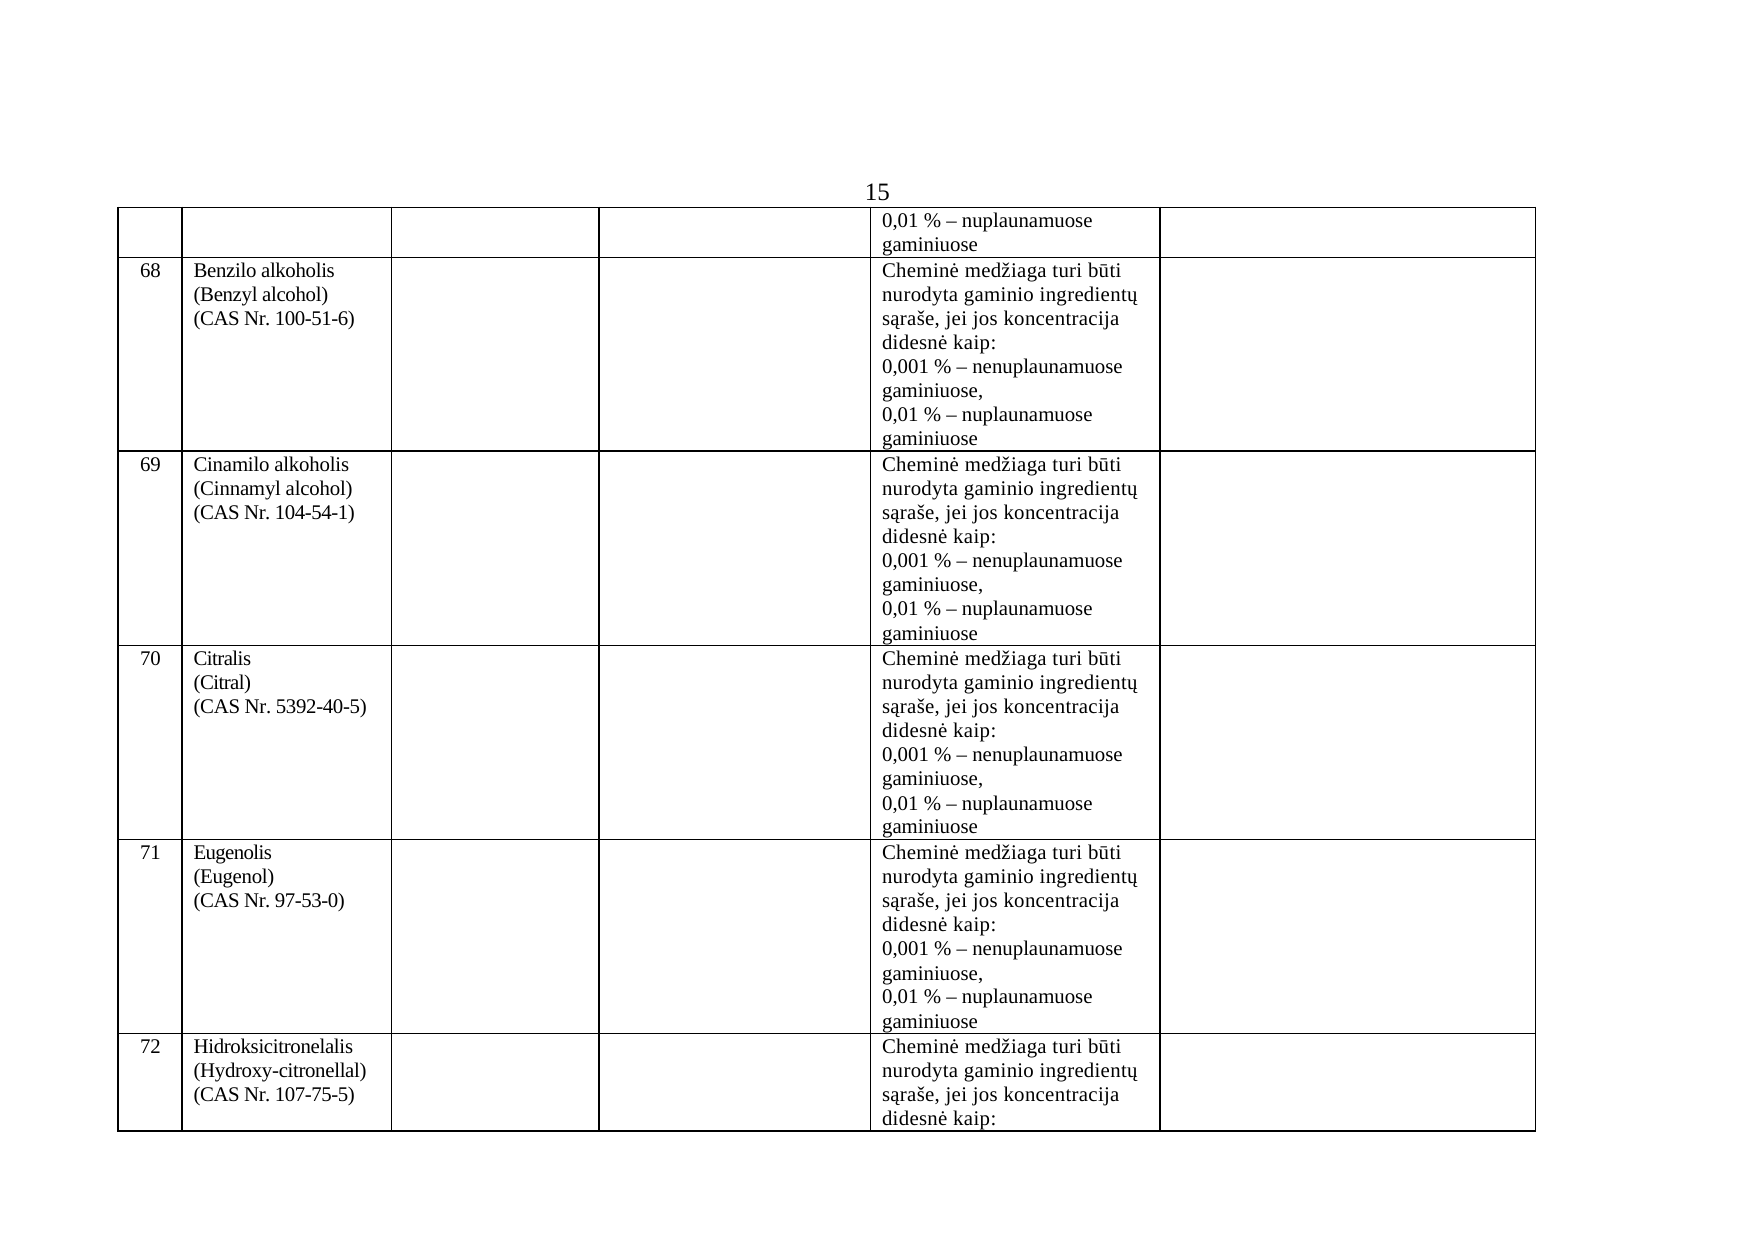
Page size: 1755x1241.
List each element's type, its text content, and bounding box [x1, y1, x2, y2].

table_cell [1161, 258, 1535, 450]
table_cell [1161, 840, 1535, 1033]
table_cell Cheminė medžiaga turi būti nurodyta gaminio ingredientų sąraše, jei jos koncentracija didesnė kaip: 0,001 % – nenuplaunamuose gaminiuose, 0,01 % – nuplaunamuose gaminiuose [871, 646, 1159, 838]
table_cell [600, 646, 870, 838]
table_cell [1536, 450, 1754, 644]
table_cell [183, 208, 391, 256]
table_cell Benzilo alkoholis (Benzyl alcohol) (CAS Nr. 100-51-6) [183, 258, 391, 450]
table_cell [600, 452, 870, 644]
table_cell 70 [119, 646, 181, 838]
table_cell Cheminė medžiaga turi būti nurodyta gaminio ingredientų sąraše, jei jos koncentracija didesnė kaip: 0,001 % – nenuplaunamuose gaminiuose, 0,01 % – nuplaunamuose gaminiuose [871, 258, 1159, 450]
table_cell [1161, 452, 1535, 644]
table_cell [392, 840, 598, 1033]
table_cell [600, 258, 870, 450]
table_cell 0,01 % – nuplaunamuose gaminiuose [871, 208, 1159, 256]
table_cell [600, 840, 870, 1033]
table_cell 69 [119, 452, 181, 644]
table_cell Cheminė medžiaga turi būti nurodyta gaminio ingredientų sąraše, jei jos koncentracija didesnė kaip: 0,001 % – nenuplaunamuose gaminiuose, 0,01 % – nuplaunamuose gaminiuose [871, 840, 1159, 1033]
table_cell 68 [119, 258, 181, 450]
table_cell Cheminė medžiaga turi būti nurodyta gaminio ingredientų sąraše, jei jos koncentracija didesnė kaip: [871, 1034, 1159, 1130]
table_cell Eugenolis (Eugenol) (CAS Nr. 97-53-0) [183, 840, 391, 1033]
table_cell [392, 646, 598, 838]
table_cell [392, 1034, 598, 1130]
table_cell Cheminė medžiaga turi būti nurodyta gaminio ingredientų sąraše, jei jos koncentracija didesnė kaip: 0,001 % – nenuplaunamuose gaminiuose, 0,01 % – nuplaunamuose gaminiuose [871, 452, 1159, 644]
table_cell Citralis (Citral) (CAS Nr. 5392-40-5) [183, 646, 391, 838]
table_cell [600, 1034, 870, 1130]
table_cell [1161, 208, 1535, 256]
table_cell [1161, 646, 1535, 838]
table_cell [119, 208, 181, 256]
table_cell 72 [119, 1034, 181, 1130]
table_cell [1536, 645, 1754, 838]
table_cell [1536, 1033, 1754, 1130]
table_cell Hidroksicitronelalis (Hydroxy-citronellal) (CAS Nr. 107-75-5) [183, 1034, 391, 1130]
table_cell [1536, 207, 1754, 256]
table_cell [1536, 256, 1754, 450]
table_cell [1536, 839, 1754, 1033]
table_cell [392, 208, 598, 256]
table_cell Cinamilo alkoholis (Cinnamyl alcohol) (CAS Nr. 104-54-1) [183, 452, 391, 644]
table_cell 71 [119, 840, 181, 1033]
table_cell [600, 208, 870, 256]
table_cell [392, 452, 598, 644]
table_cell [392, 258, 598, 450]
table_cell [1161, 1034, 1535, 1130]
